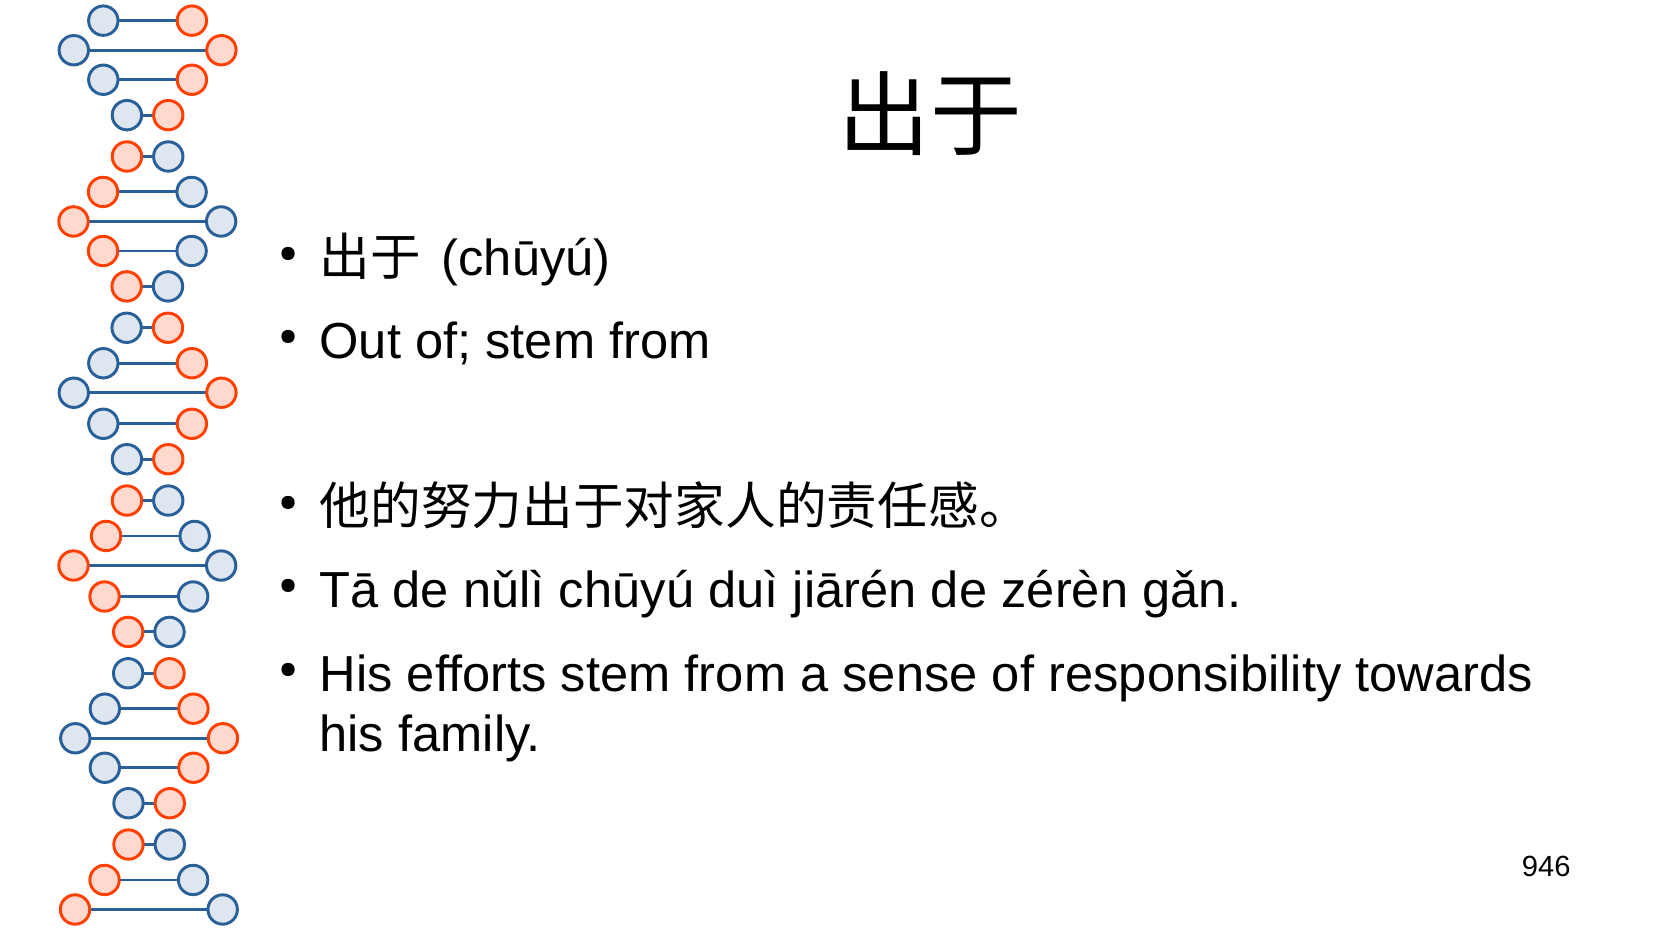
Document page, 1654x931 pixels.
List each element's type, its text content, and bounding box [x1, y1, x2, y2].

title 出于 [265, 35, 1595, 189]
list 出于 (chūyú) Out of; stem from 他的努力出于对家人的责任感。 Tā de nǔlì chūyú duì jiārén de zérèn gǎn. His efforts stem from a sense of responsibility towards his family. [265, 224, 1595, 764]
